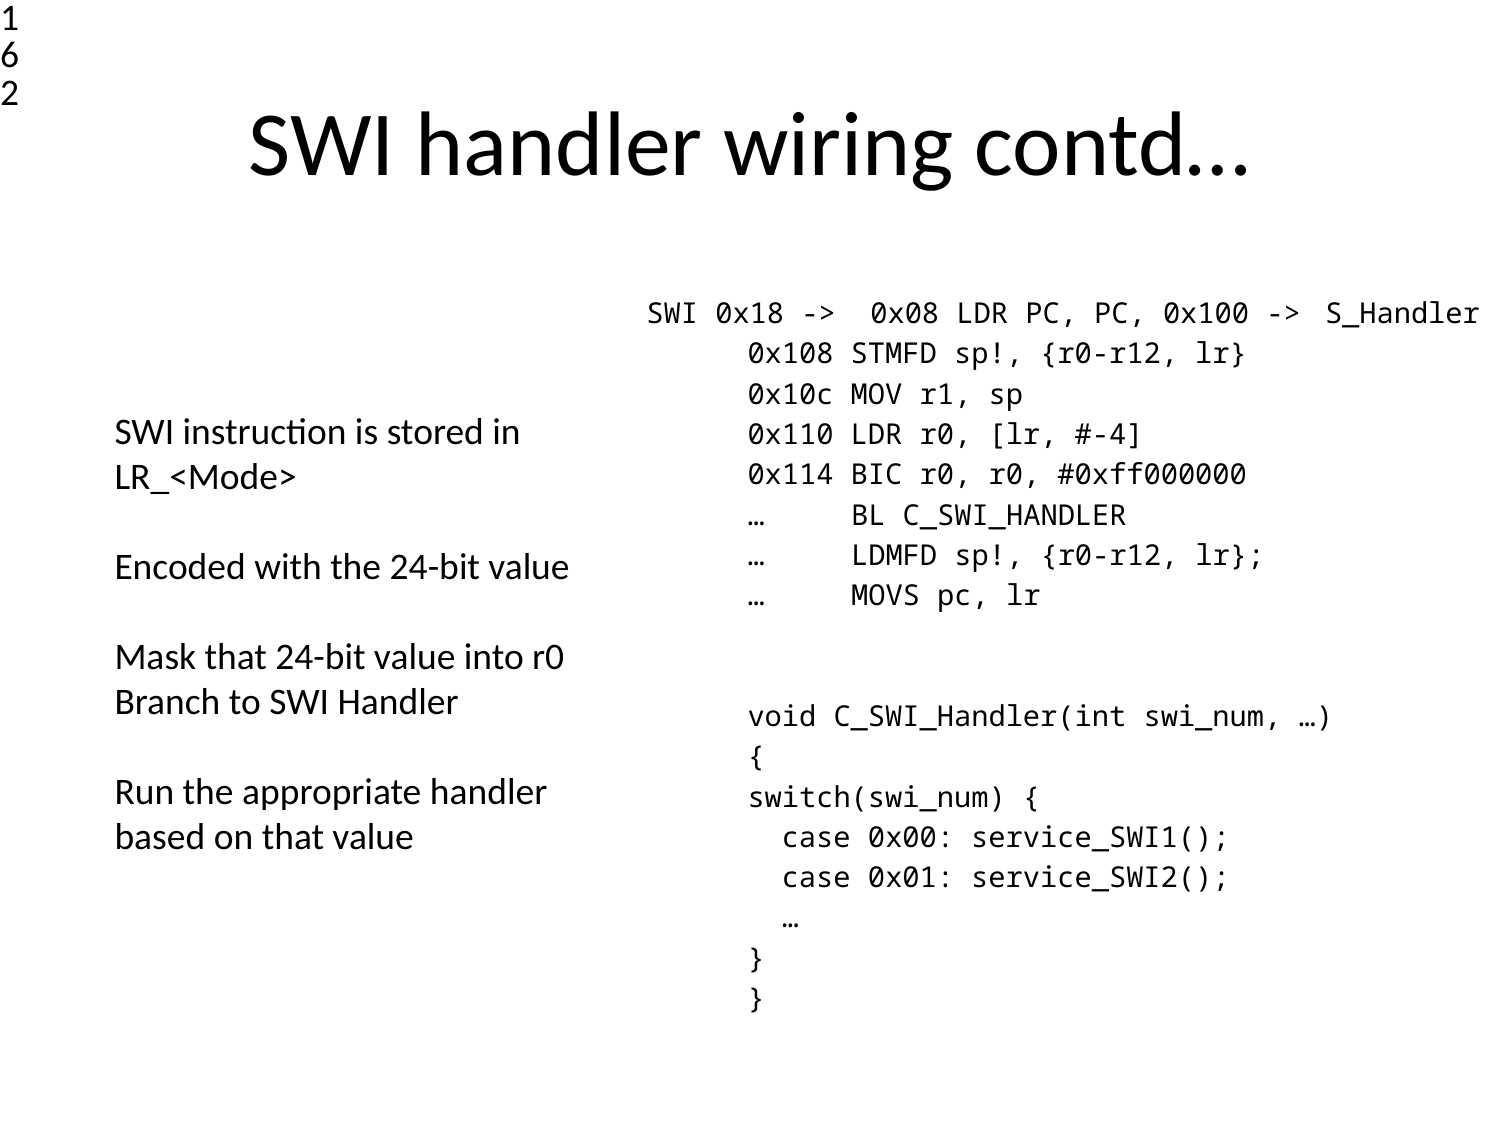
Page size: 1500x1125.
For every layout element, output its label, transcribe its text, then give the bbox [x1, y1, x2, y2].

title SWI handler wiring contd… [75, 45, 1425, 233]
text_box SWI 0x18 -> 0x08 LDR PC, PC, 0x100 -> S_Handler 0x108 STMFD sp!, {r0-r12, lr} 0x10c MOV r1, sp 0x110 LDR r0, [lr, #-4] 0x114 BIC r0, r0, #0xff000000 … BL C_SWI_HANDLER … LDMFD sp!, {r0-r12, lr}; … MOVS pc, lr void C_SWI_Handler(int swi_num, …) { switch(swi_num) { case 0x00: service_SWI1(); case 0x01: service_SWI2(); … } } [631, 287, 1500, 1030]
text_box SWI instruction is stored in LR_<Mode> Encoded with the 24-bit value Mask that 24-bit value into r0 Branch to SWI Handler Run the appropriate handler based on that value [99, 399, 625, 865]
